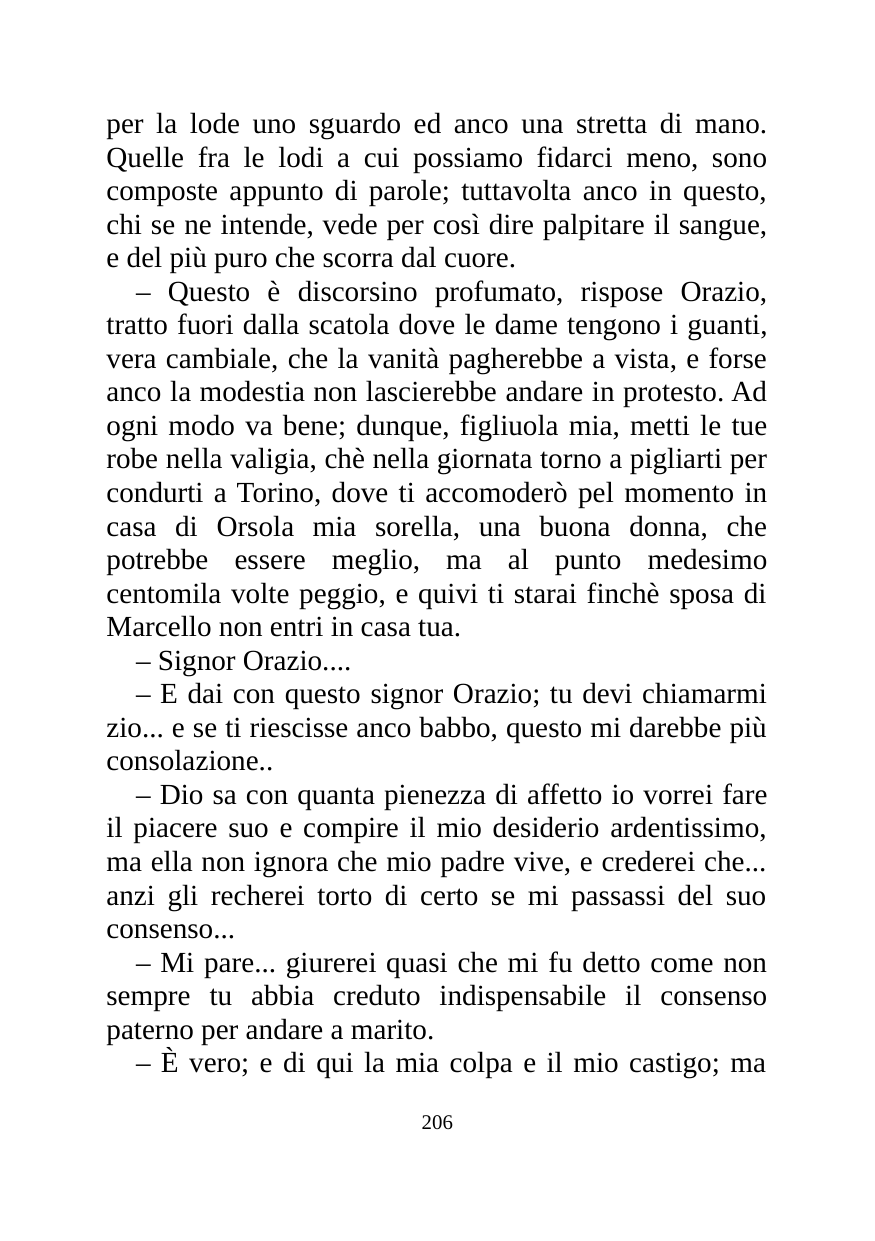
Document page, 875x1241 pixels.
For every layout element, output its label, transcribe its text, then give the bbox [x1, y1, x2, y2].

text – Dio sa con quanta pienezza di affetto io vorrei fare il piacere suo e compire il mio desiderio ardentissimo, ma ella non ignora che mio padre vive, e crederei che... anzi gli recherei torto di certo se mi passassi del suo consenso... [106, 777, 768, 945]
text – Signor Orazio.... [106, 643, 768, 676]
text – Mi pare... giurerei quasi che mi fu detto come non sempre tu abbia creduto indispensabile il consenso paterno per andare a marito. [106, 945, 768, 1045]
text – È vero; e di qui la mia colpa e il mio castigo; ma [106, 1045, 768, 1079]
text – Questo è discorsino profumato, rispose Orazio, tratto fuori dalla scatola dove le dame tengono i guanti, vera cambiale, che la vanità pagherebbe a vista, e forse anco la modestia non lascierebbe andare in protesto. Ad ogni modo va bene; dunque, figliuola mia, metti le tue robe nella valigia, chè nella giornata torno a pigliarti per condurti a Torino, dove ti accomoderò pel momento in casa di Orsola mia sorella, una buona donna, che potrebbe essere meglio, ma al punto medesimo centomila volte peggio, e quivi ti starai finchè sposa di Marcello non entri in casa tua. [106, 274, 768, 643]
text – E dai con questo signor Orazio; tu devi chiamarmi zio... e se ti riescisse anco babbo, questo mi darebbe più consolazione.. [106, 676, 768, 777]
text per la lode uno sguardo ed anco una stretta di mano. Quelle fra le lodi a cui possiamo fidarci meno, sono composte appunto di parole; tuttavolta anco in questo, chi se ne intende, vede per così dire palpitare il sangue, e del più puro che scorra dal cuore. [106, 106, 768, 274]
